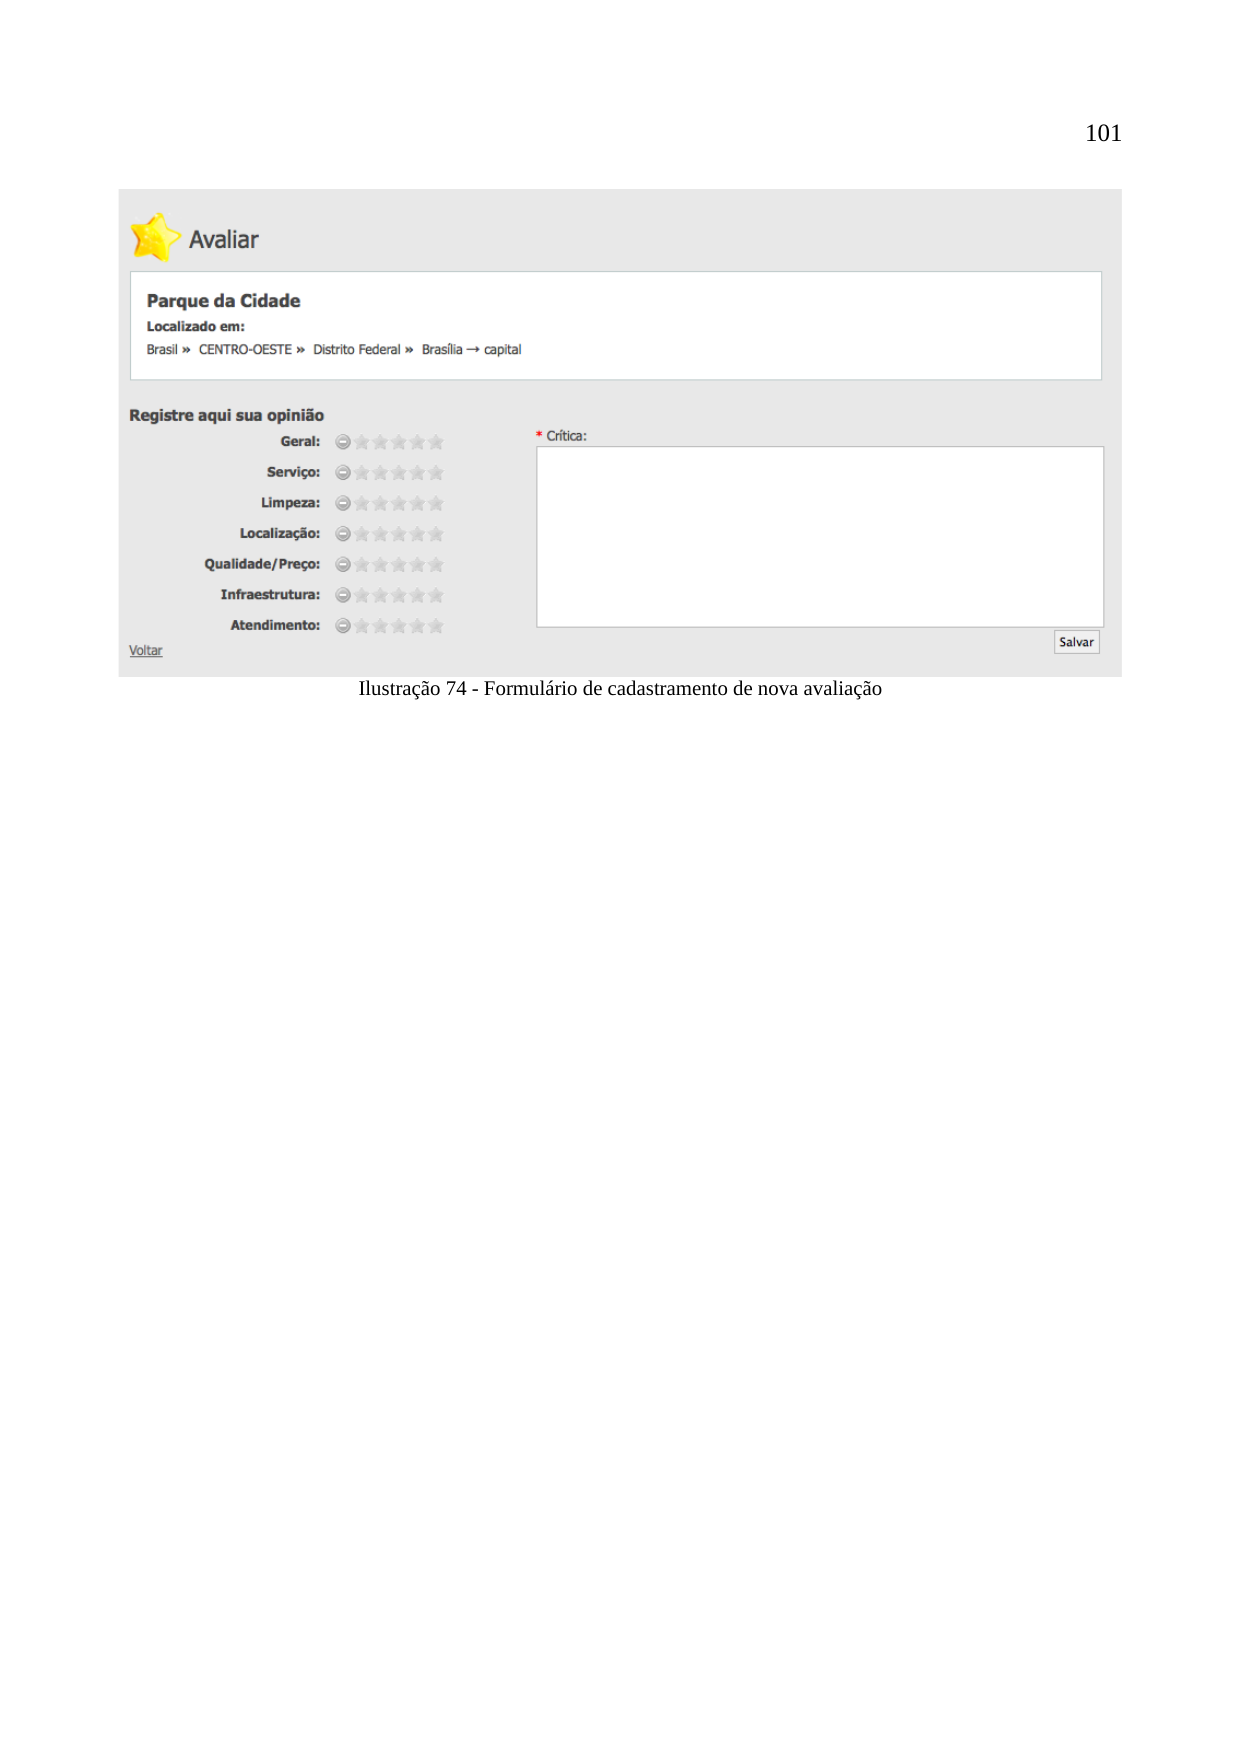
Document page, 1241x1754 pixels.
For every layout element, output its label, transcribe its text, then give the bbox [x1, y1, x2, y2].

text Ilustração 74 - Formulário de cadastramento de nova avaliação [118, 677, 1122, 700]
picture [118, 189, 1123, 677]
